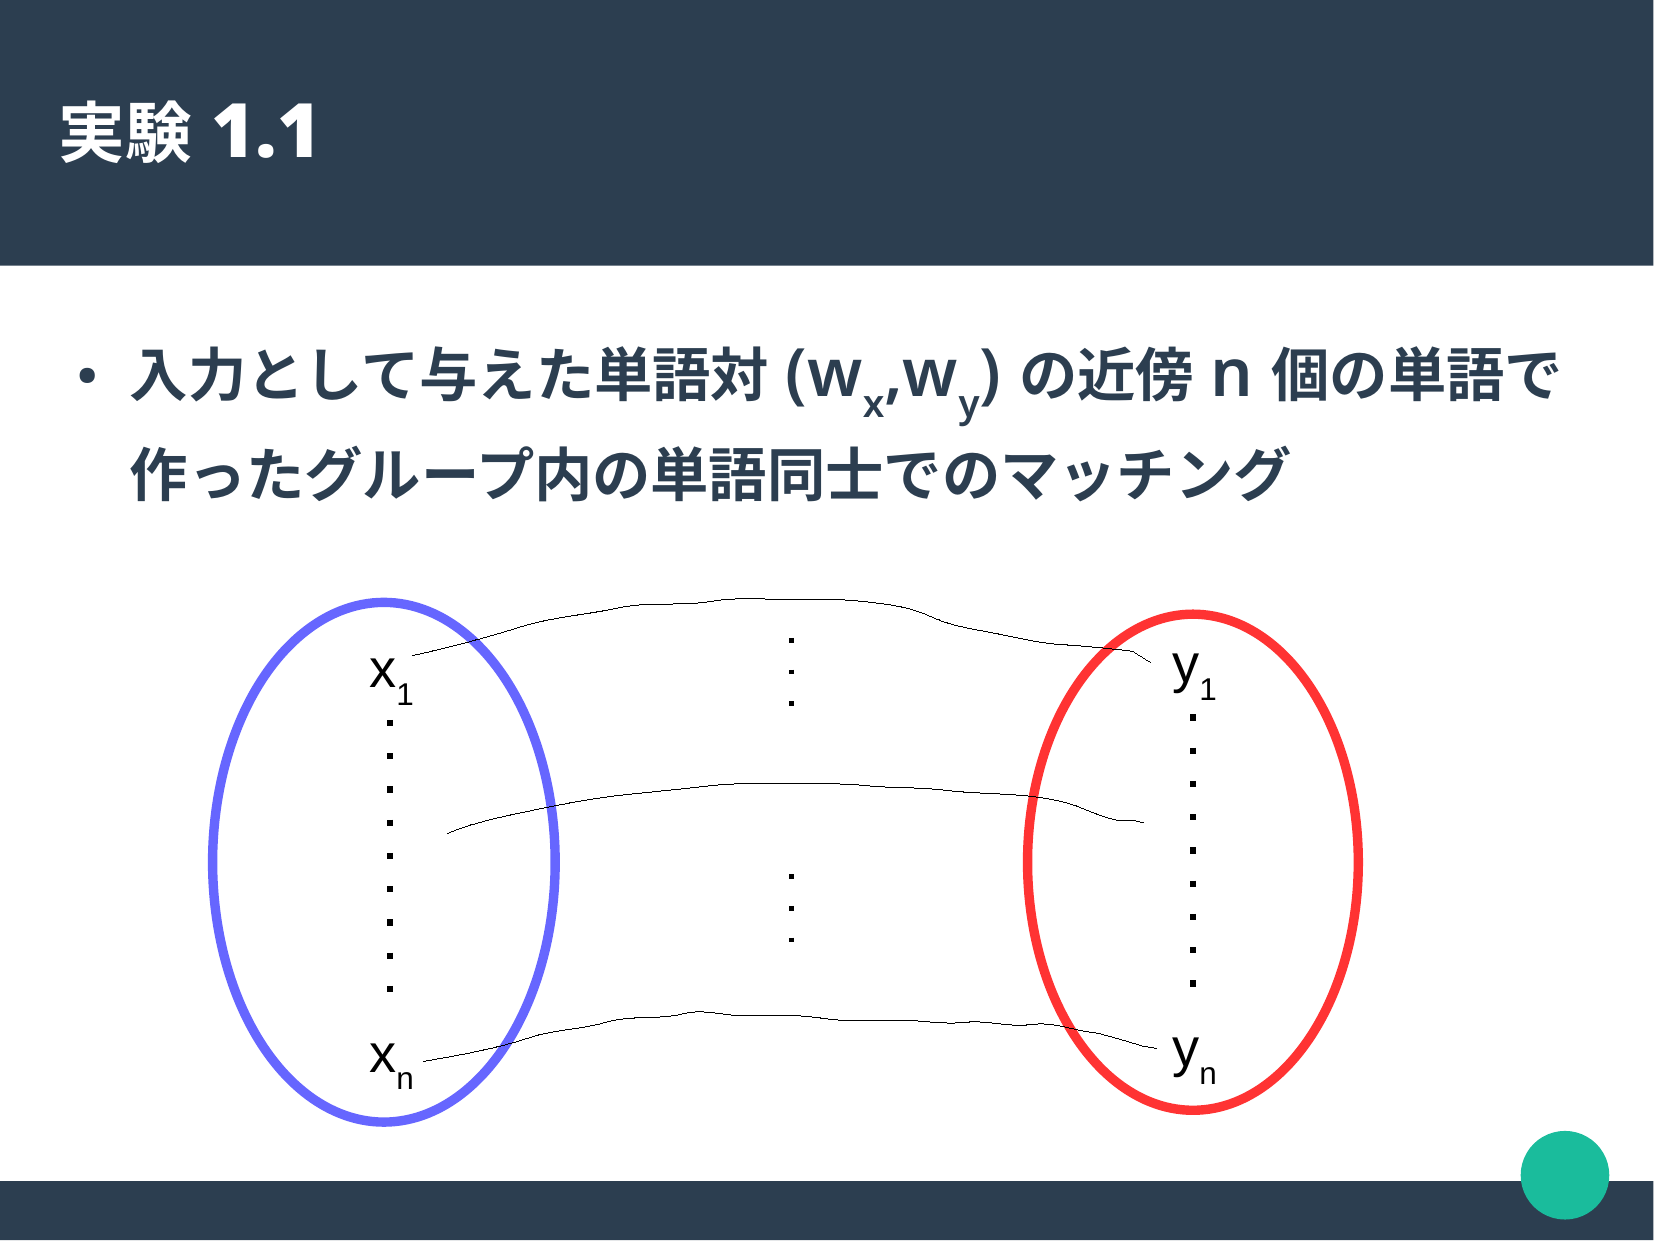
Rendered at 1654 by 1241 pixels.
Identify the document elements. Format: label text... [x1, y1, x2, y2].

text_box xn [354, 1015, 438, 1105]
text_box yn [1157, 1010, 1241, 1099]
text_box y1 [1157, 625, 1241, 715]
text_box x1 [354, 631, 438, 720]
title 実験1.1 [59, 49, 1595, 207]
list 入力として与えた単語対(wx,wy)の近傍n個の単語で作ったグループ内の単語同士でのマッチング [59, 324, 1595, 532]
